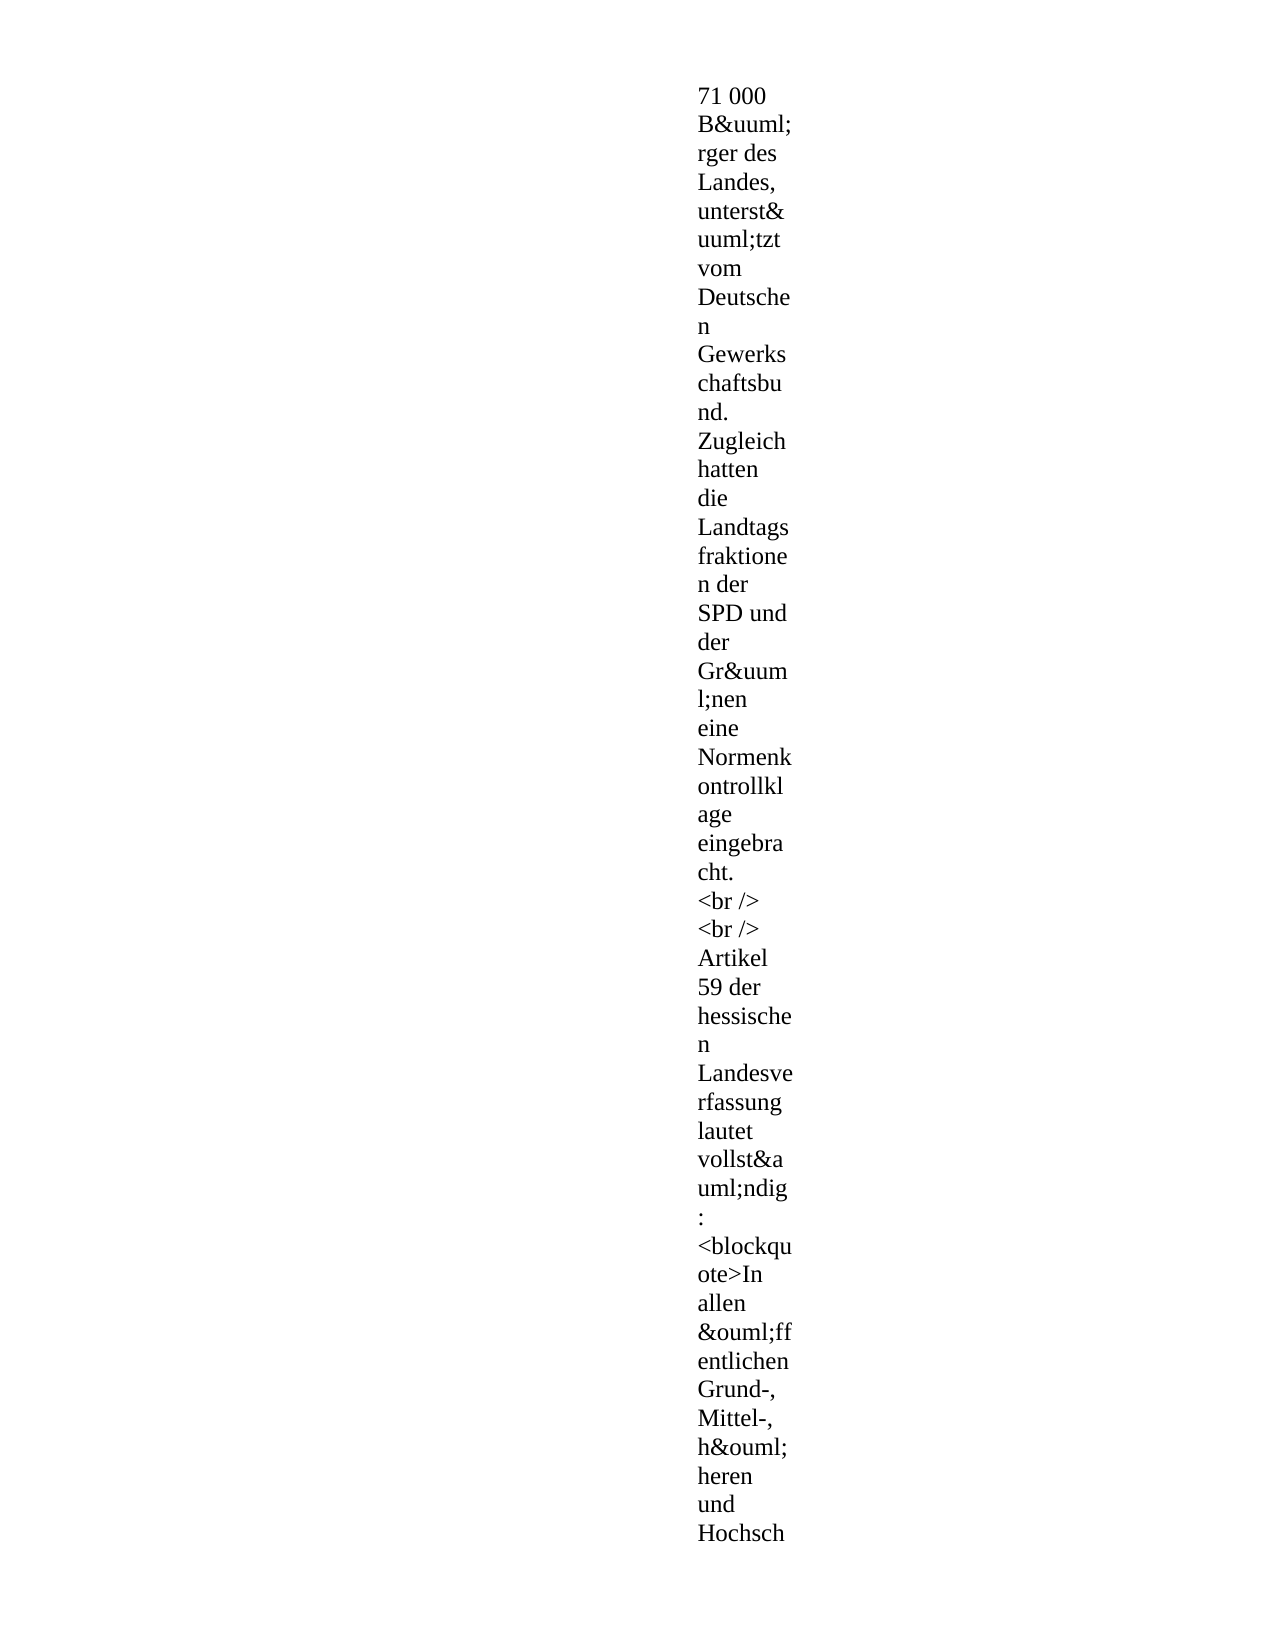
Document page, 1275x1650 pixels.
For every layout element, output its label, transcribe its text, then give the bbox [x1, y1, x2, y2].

table_cell [1017, 75, 1125, 1553]
table_cell [258, 75, 367, 1553]
table_cell [800, 75, 908, 1553]
table_cell 71 000 B&uuml;rger des Landes, unterst&uuml;tzt vom Deutschen Gewerkschaftsbund. Zugleich hatten die Landtagsfraktionen der SPD und der Gr&uuml;nen eine Normenkontrollklage eingebracht. <br /> <br /> Artikel 59 der hessischen Landesverfassung lautet vollst&auml;ndig: <blockquote>In allen &ouml;ffentlichen Grund-, Mittel-, h&ouml;heren und Hochsch [692, 75, 800, 1553]
table_cell [475, 75, 583, 1553]
table_cell [367, 75, 475, 1553]
table_cell [583, 75, 692, 1553]
table_cell [908, 75, 1017, 1553]
table_cell [150, 75, 258, 1553]
